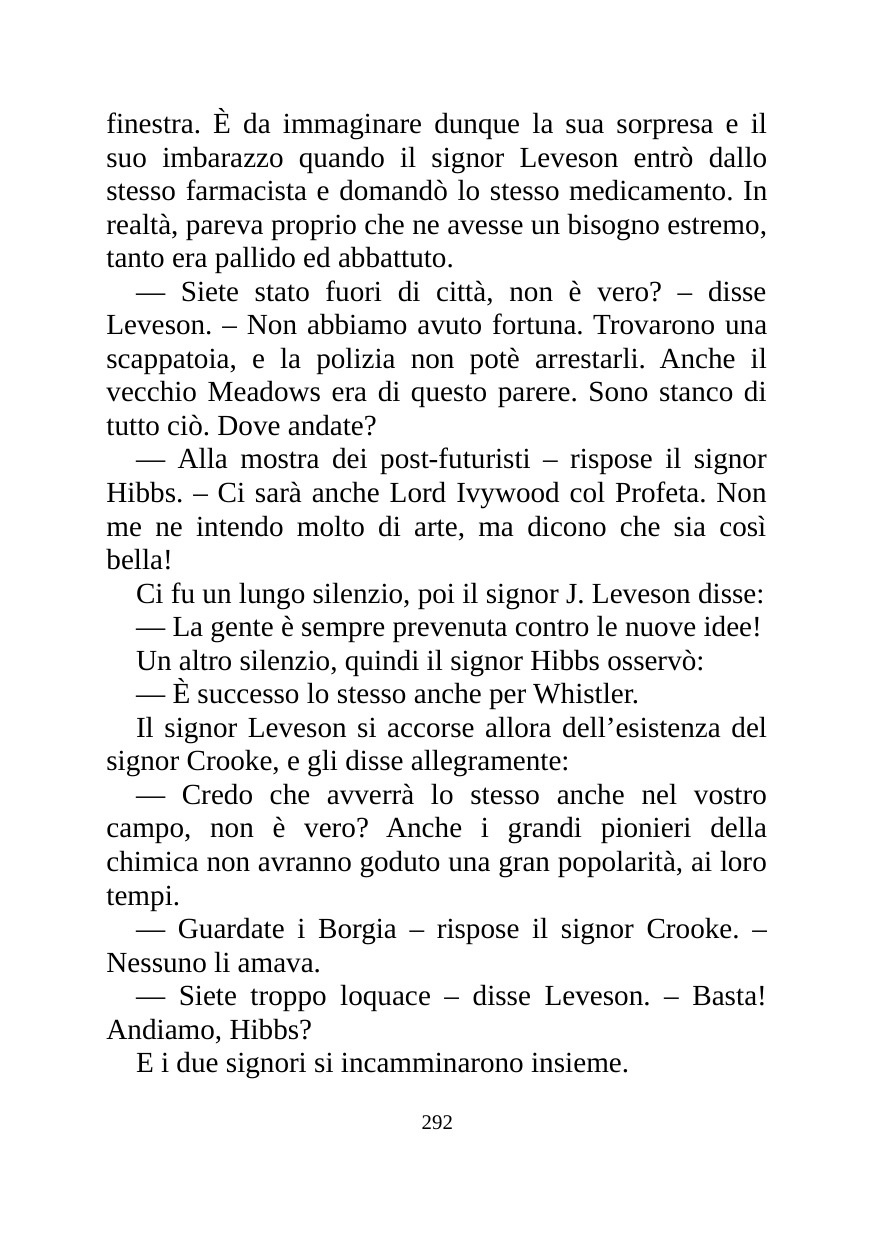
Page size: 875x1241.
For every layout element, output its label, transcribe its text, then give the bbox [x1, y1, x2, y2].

text — Siete troppo loquace – disse Leveson. – Basta! Andiamo, Hibbs? [106, 978, 768, 1045]
text finestra. È da immaginare dunque la sua sorpresa e il suo imbarazzo quando il signor Leveson entrò dallo stesso farmacista e domandò lo stesso medicamento. In realtà, pareva proprio che ne avesse un bisogno estremo, tanto era pallido ed abbattuto. [106, 106, 768, 274]
text Un altro silenzio, quindi il signor Hibbs osservò: [106, 643, 768, 676]
text — La gente è sempre prevenuta contro le nuove idee! [106, 609, 768, 643]
text — Credo che avverrà lo stesso anche nel vostro campo, non è vero? Anche i grandi pionieri della chimica non avranno goduto una gran popolarità, ai loro tempi. [106, 777, 768, 911]
text Il signor Leveson si accorse allora dell’esistenza del signor Crooke, e gli disse allegramente: [106, 710, 768, 777]
text — Guardate i Borgia – rispose il signor Crooke. – Nessuno li amava. [106, 911, 768, 978]
text — È successo lo stesso anche per Whistler. [106, 676, 768, 710]
text — Alla mostra dei post-futuristi – rispose il signor Hibbs. – Ci sarà anche Lord Ivywood col Profeta. Non me ne intendo molto di arte, ma dicono che sia così bella! [106, 442, 768, 576]
text Ci fu un lungo silenzio, poi il signor J. Leveson disse: [106, 576, 768, 609]
text E i due signori si incamminarono insieme. [106, 1045, 768, 1079]
text — Siete stato fuori di città, non è vero? – disse Leveson. – Non abbiamo avuto fortuna. Trovarono una scappatoia, e la polizia non potè arrestarli. Anche il vecchio Meadows era di questo parere. Sono stanco di tutto ciò. Dove andate? [106, 274, 768, 442]
